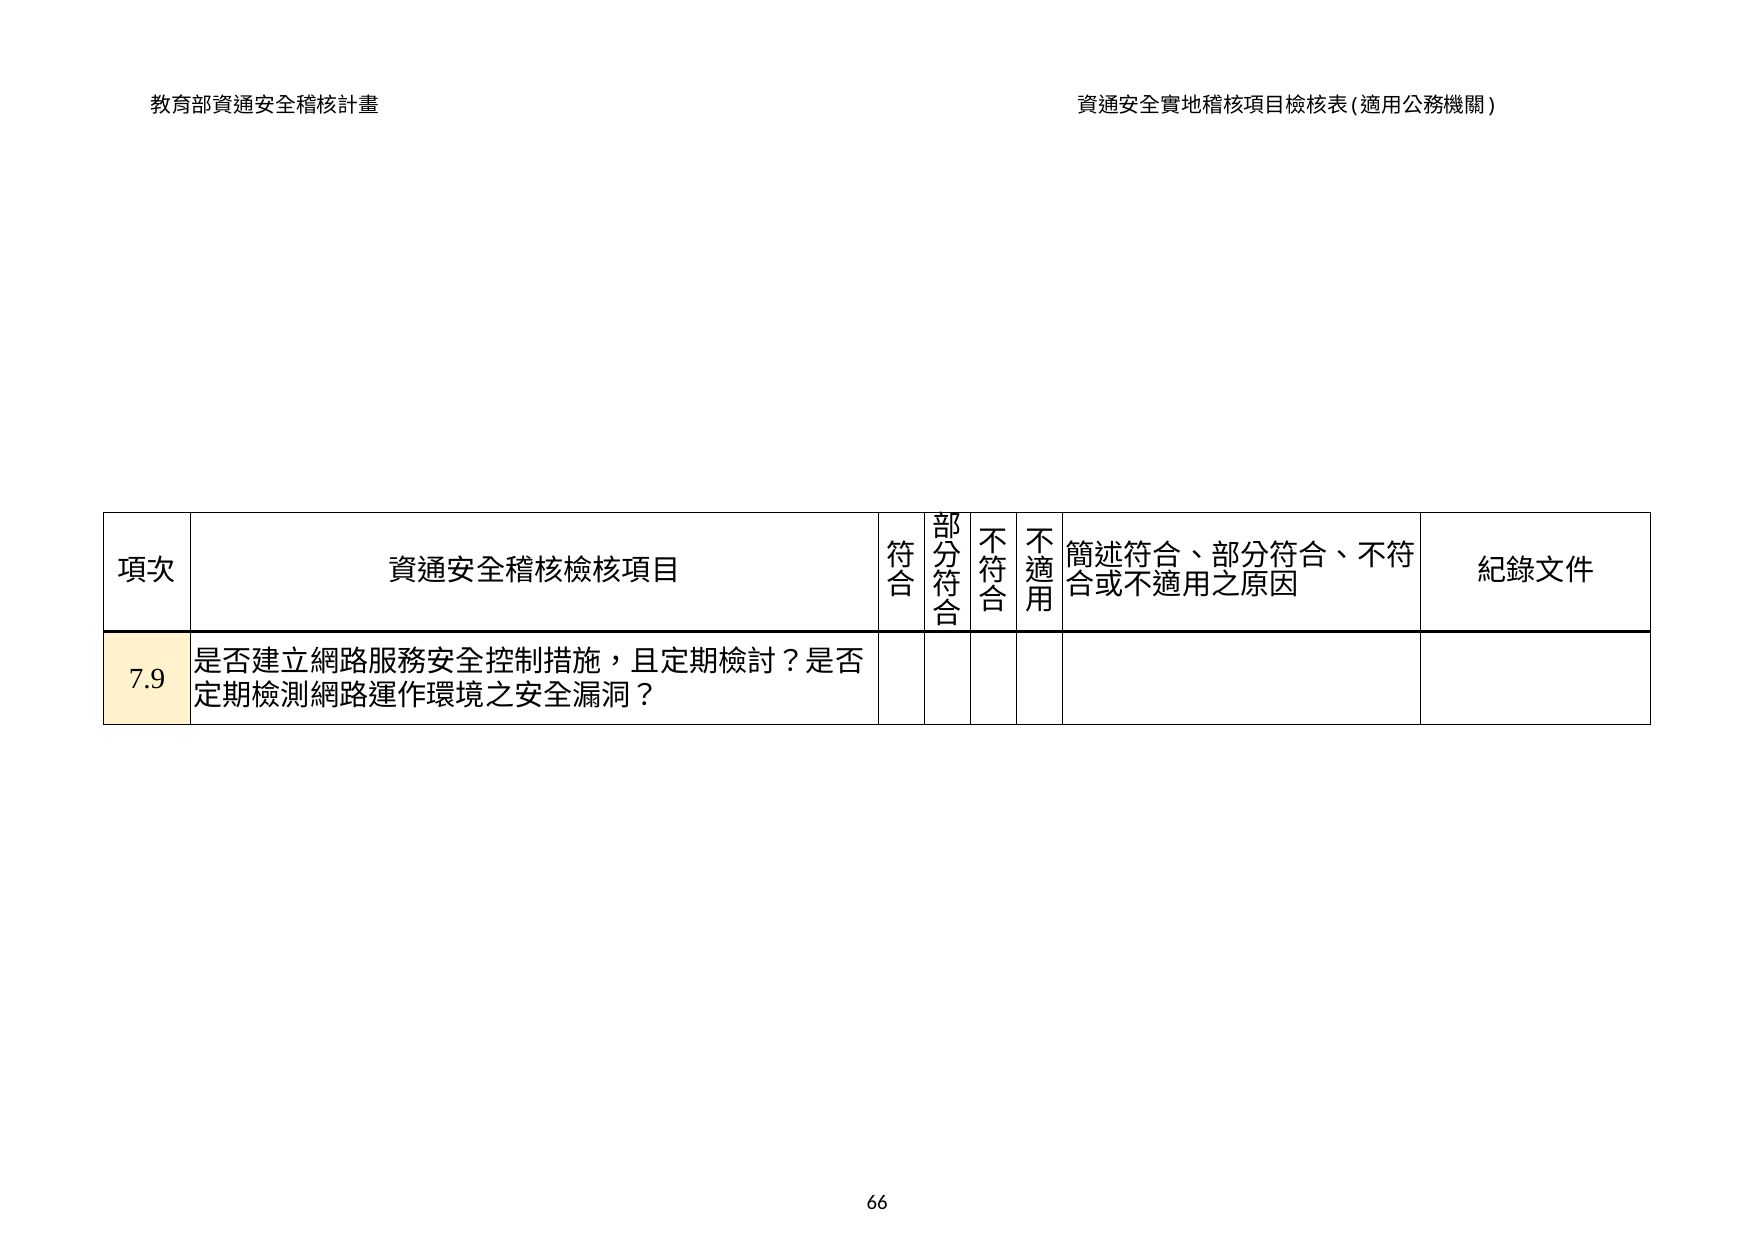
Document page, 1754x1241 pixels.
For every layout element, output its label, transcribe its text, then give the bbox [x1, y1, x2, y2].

table_cell [879, 633, 924, 724]
table_cell [1063, 633, 1420, 724]
table_header 資通安全稽核檢核項目 [191, 513, 878, 630]
table_cell [925, 633, 970, 724]
table_header 紀錄文件 [1421, 513, 1650, 630]
table_header 項次 [104, 513, 190, 630]
table_cell 是否建立網路服務安全控制措施，且定期檢討？是否定期檢測網路運作環境之安全漏洞？ [191, 633, 878, 724]
table_cell 7.9 [104, 633, 190, 724]
table_header 不符合 [971, 513, 1016, 630]
table_header 部分符合 [925, 513, 970, 630]
table_cell [971, 633, 1016, 724]
table_cell [1421, 633, 1650, 724]
table_header 符合 [879, 513, 924, 630]
table_header 簡述符合、部分符合、不符合或不適用之原因 [1063, 513, 1420, 630]
table_cell [1017, 633, 1062, 724]
table_header 不適用 [1017, 513, 1062, 630]
